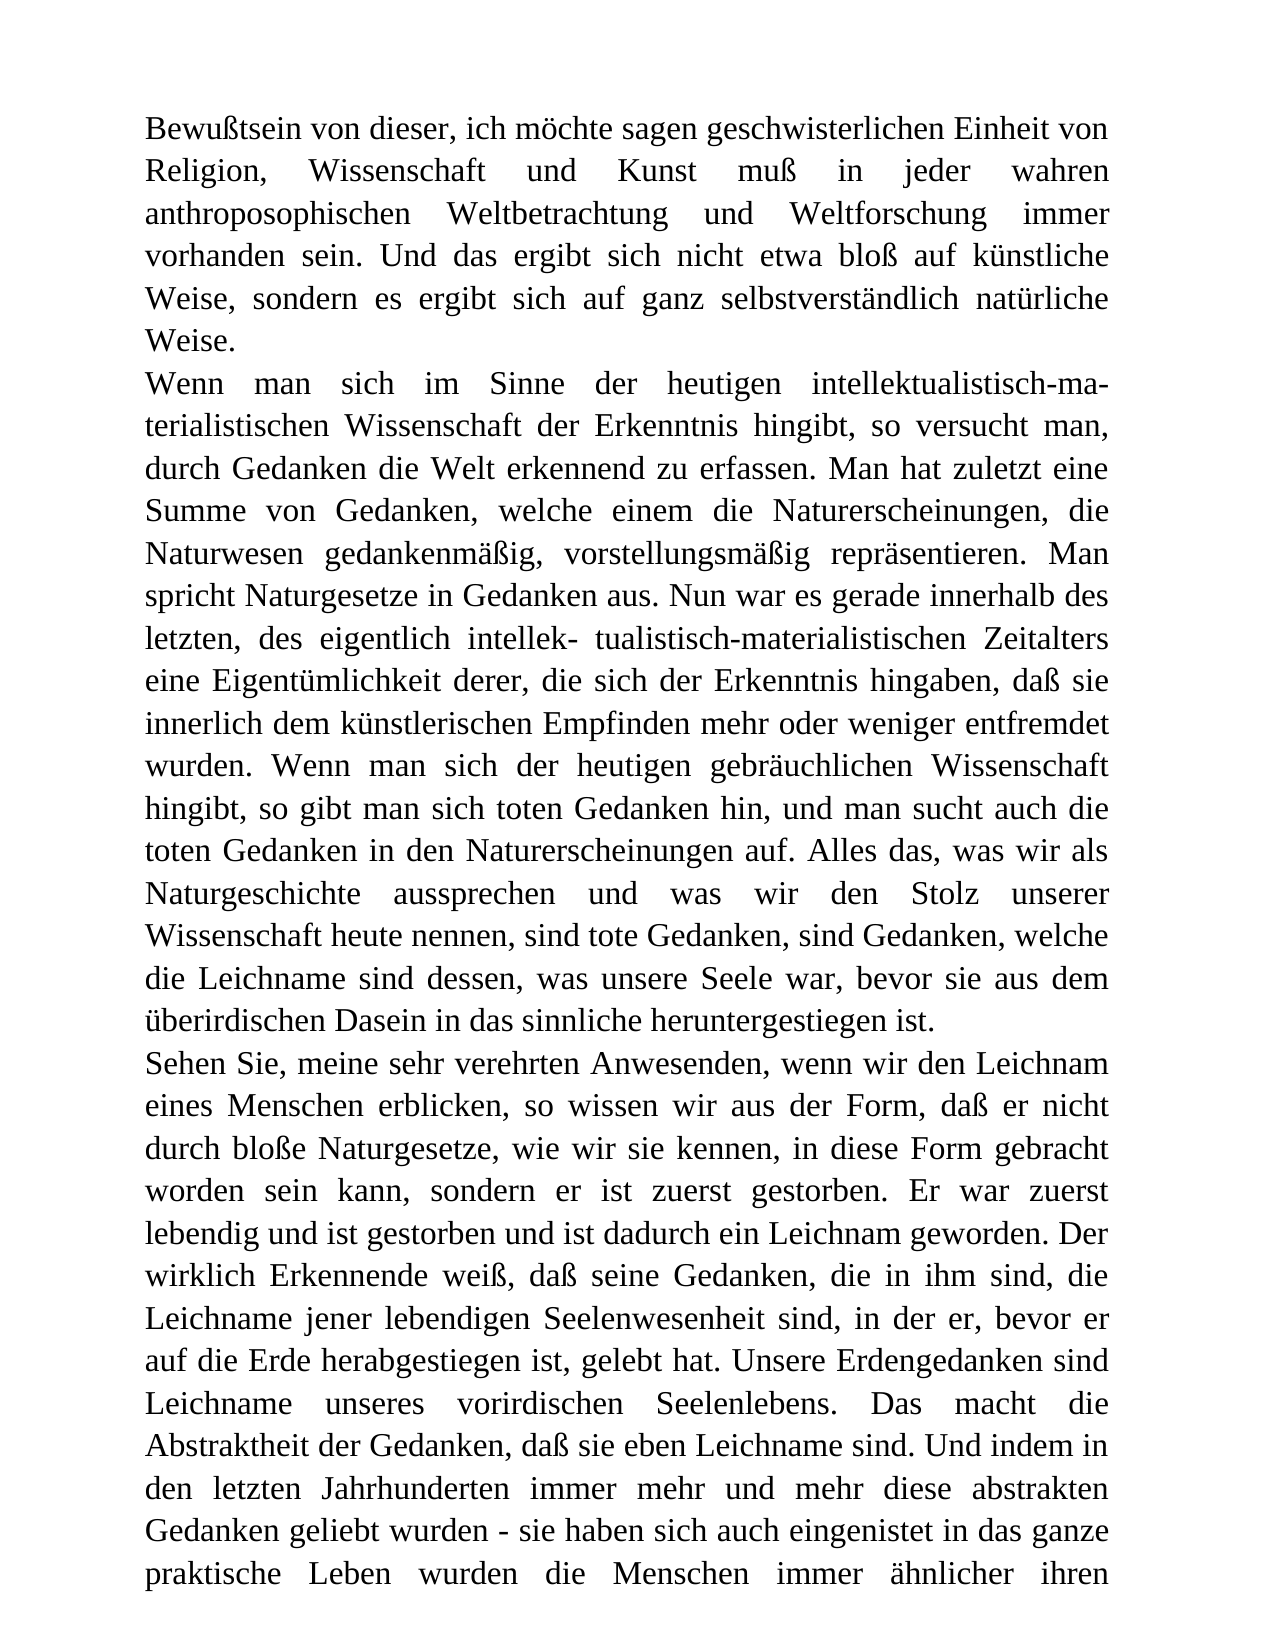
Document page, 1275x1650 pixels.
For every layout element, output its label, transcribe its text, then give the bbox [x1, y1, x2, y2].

text Sehen Sie, meine sehr verehrten Anwesenden, wenn wir den Leichnam eines Menschen erblicken, so wissen wir aus der Form, daß er nicht durch bloße Naturgesetze, wie wir sie kennen, in diese Form gebracht worden sein kann, sondern er ist zuerst gestorben. Er war zuerst lebendig und ist gestorben und ist dadurch ein Leichnam geworden. Der wirklich Erkennende weiß, daß seine Gedanken, die in ihm sind, die Leichname jener lebendigen Seelenwesenheit sind, in der er, bevor er auf die Erde herabgestiegen ist, gelebt hat. Unsere Erdengedanken sind Leichname unseres vorirdischen Seelenlebens. Das macht die Abstraktheit der Gedanken, daß sie eben Leichname sind. Und indem in den letzten Jahrhunderten immer mehr und mehr diese abstrakten Gedanken geliebt wurden - sie haben sich auch eingenistet in das ganze praktische Leben wurden die Menschen immer ähnlicher ihren [144, 1043, 1110, 1591]
text Wenn man sich im Sinne der heutigen intellektualistisch-ma- terialistischen Wissenschaft der Erkenntnis hingibt, so versucht man, durch Gedanken die Welt erkennend zu erfassen. Man hat zuletzt eine Summe von Gedanken, welche einem die Naturerscheinungen, die Naturwesen gedankenmäßig, vorstellungsmäßig repräsentieren. Man spricht Naturgesetze in Gedanken aus. Nun war es gerade innerhalb des letzten, des eigentlich intellek- tualistisch-materialistischen Zeitalters eine Eigentümlichkeit derer, die sich der Erkenntnis hingaben, daß sie innerlich dem künstlerischen Empfinden mehr oder weniger entfremdet wurden. Wenn man sich der heutigen gebräuchlichen Wissenschaft hingibt, so gibt man sich toten Gedanken hin, und man sucht auch die toten Gedanken in den Naturerscheinungen auf. Alles das, was wir als Naturgeschichte aussprechen und was wir den Stolz unserer Wissenschaft heute nennen, sind tote Gedanken, sind Gedanken, welche die Leichname sind dessen, was unsere Seele war, bevor sie aus dem überirdischen Dasein in das sinnliche heruntergestiegen ist. [144, 363, 1110, 1039]
text Bewußtsein von dieser, ich möchte sagen geschwisterlichen Einheit von Religion, Wissenschaft und Kunst muß in jeder wahren anthroposophischen Weltbetrachtung und Weltforschung immer vorhanden sein. Und das ergibt sich nicht etwa bloß auf künstliche Weise, sondern es ergibt sich auf ganz selbstverständlich natürliche Weise. [144, 108, 1110, 359]
